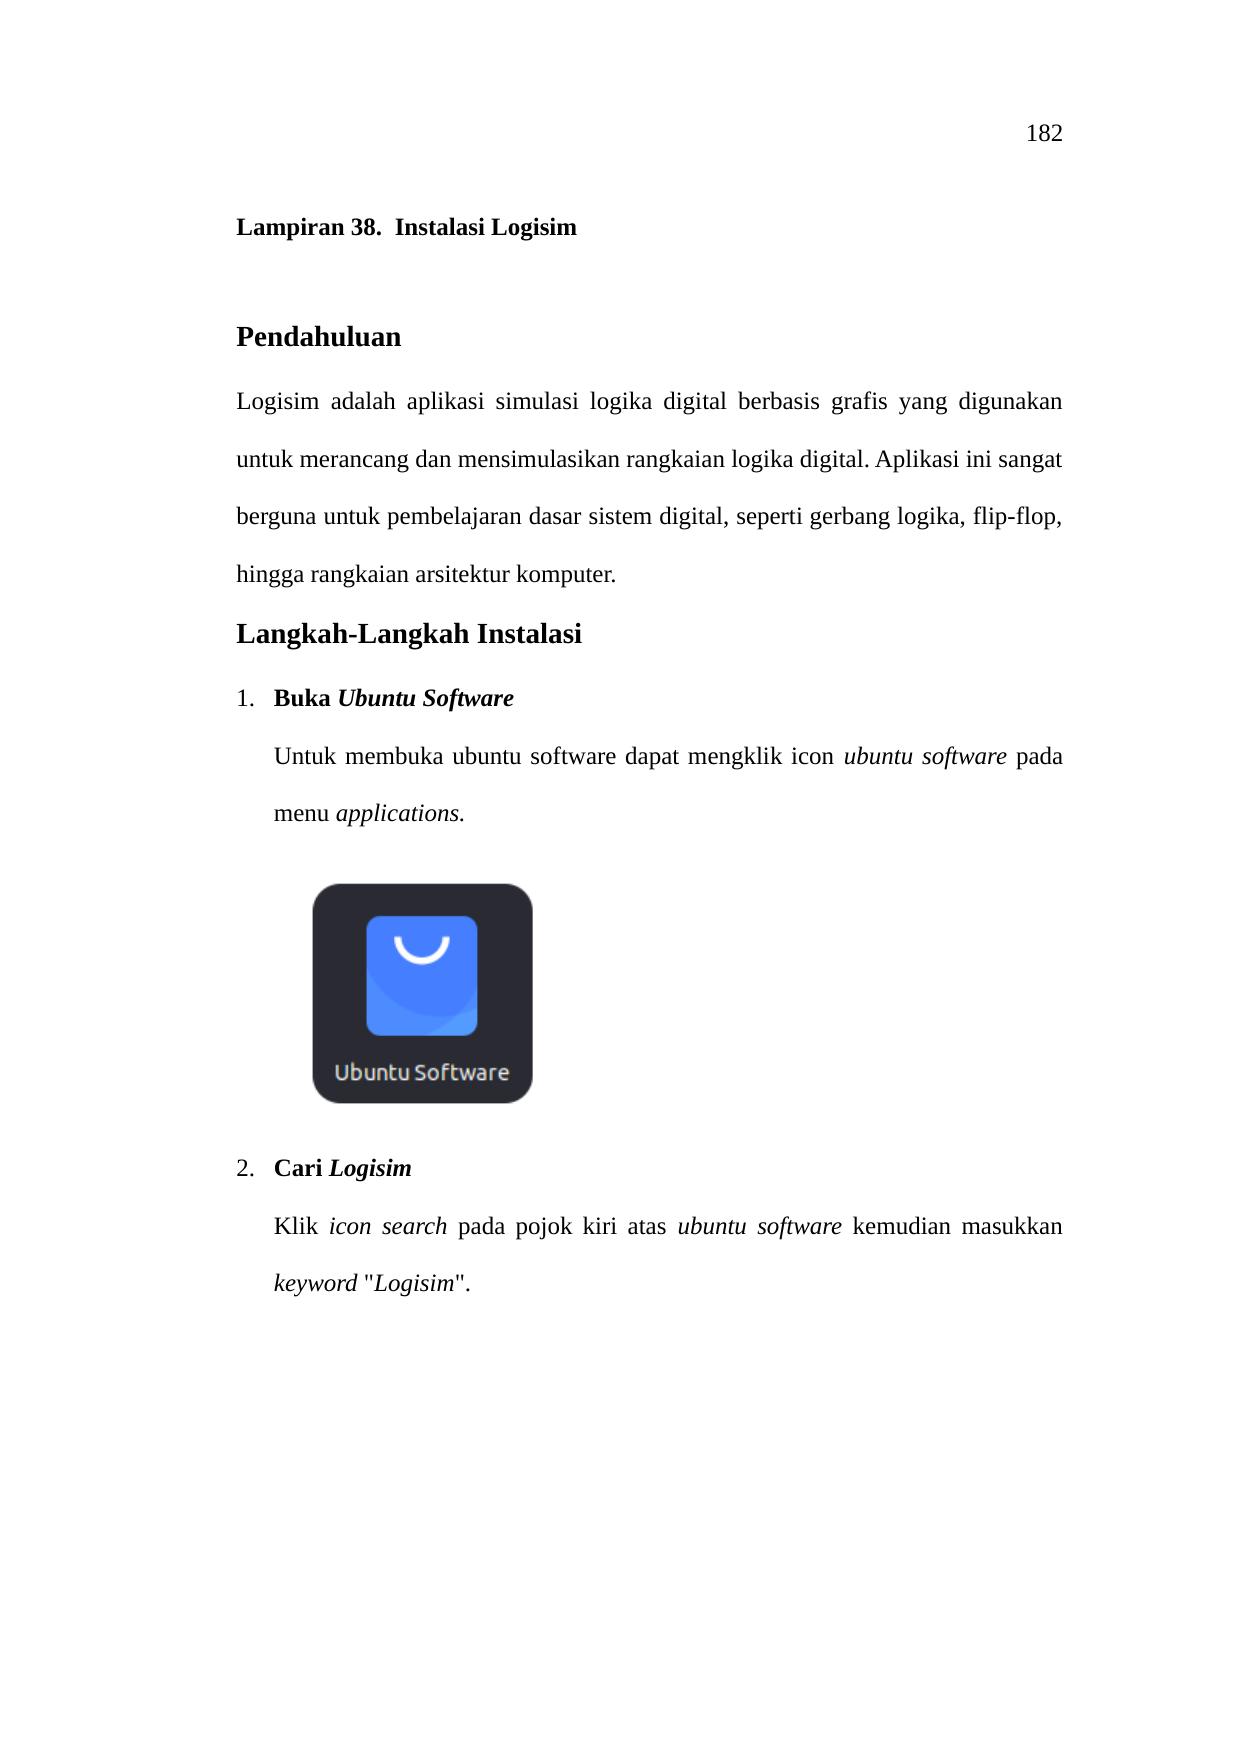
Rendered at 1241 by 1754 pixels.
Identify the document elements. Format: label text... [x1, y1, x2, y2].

text Logisim adalah aplikasi simulasi logika digital berbasis grafis yang digunakan untuk merancang dan mensimulasikan rangkaian logika digital. Aplikasi ini sangat berguna untuk pembelajaran dasar sistem digital, seperti gerbang logika, flip-flop, hingga rangkaian arsitektur komputer. [236, 386, 1063, 587]
list Cari Logisim [236, 1153, 1063, 1182]
picture [276, 858, 573, 1122]
list Instalasi Logisim [236, 212, 1063, 241]
list Buka Ubuntu Software [236, 683, 1063, 712]
list Untuk membuka ubuntu software dapat mengklik icon ubuntu software pada menu applications. [236, 741, 1063, 827]
text Pendahuluan [236, 319, 1063, 353]
list Klik icon search pada pojok kiri atas ubuntu software kemudian masukkan keyword "Logisim". [236, 1211, 1063, 1297]
text Langkah-Langkah Instalasi [236, 616, 1063, 650]
